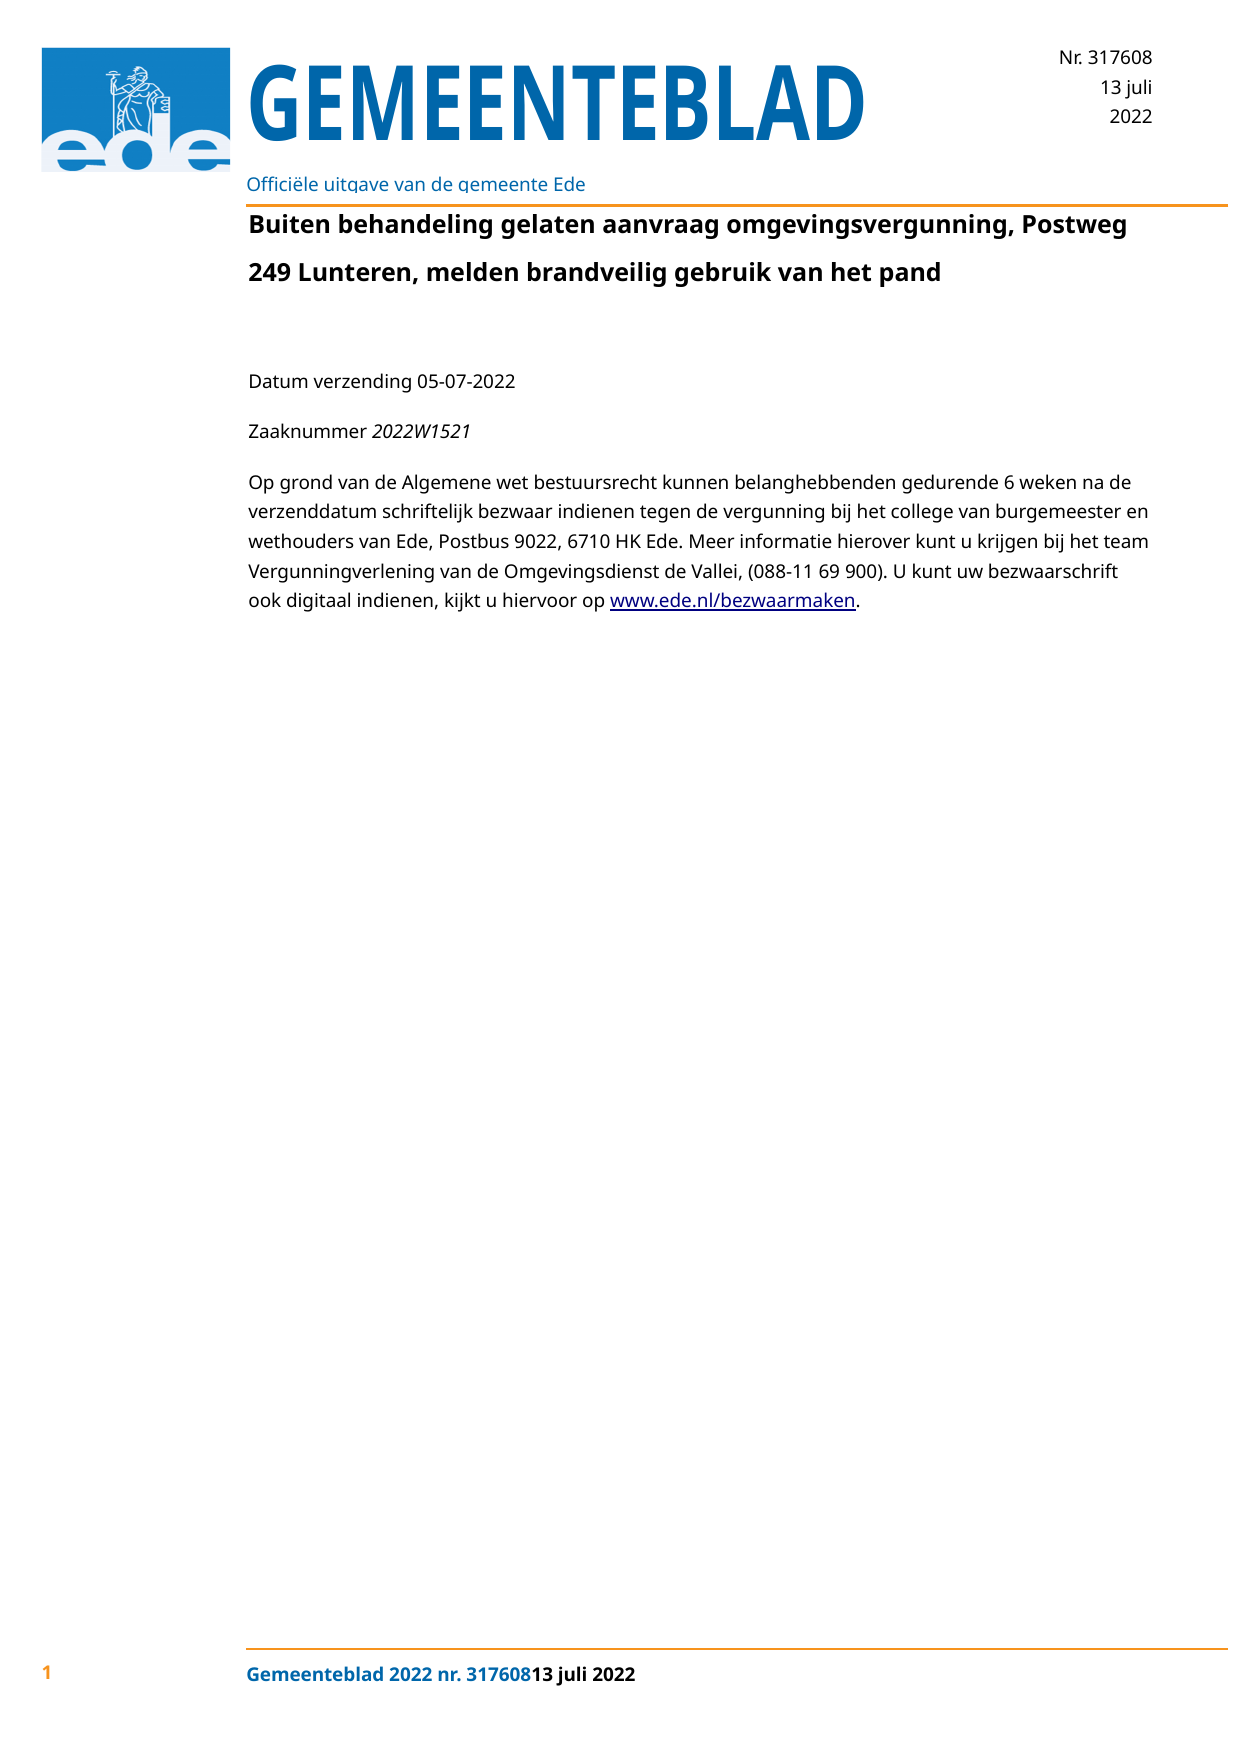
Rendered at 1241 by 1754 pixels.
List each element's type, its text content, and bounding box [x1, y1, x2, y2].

picture [41, 47, 231, 172]
text Datum verzending 05-07-2022 [248, 368, 1152, 394]
text Zaaknummer 2022W1521 [248, 419, 1152, 444]
text Op grond van de Algemene wet bestuursrecht kunnen belanghebbenden gedurende 6 weken na de verzenddatum schriftelijk bezwaar indienen tegen de vergunning bij het college van burgemeester en wethouders van Ede, Postbus 9022, 6710 HK Ede. Meer informatie hierover kunt u krijgen bij het team Vergunningverlening van de Omgevingsdienst de Vallei, (088-11 69 900). U kunt uw bezwaarschrift ook digitaal indienen, kijkt u hiervoor op www.ede.nl/bezwaarmaken. [248, 469, 1152, 613]
text Buiten behandeling gelaten aanvraag omgevingsvergunning, Postweg 249 Lunteren, melden brandveilig gebruik van het pand [248, 207, 1152, 288]
